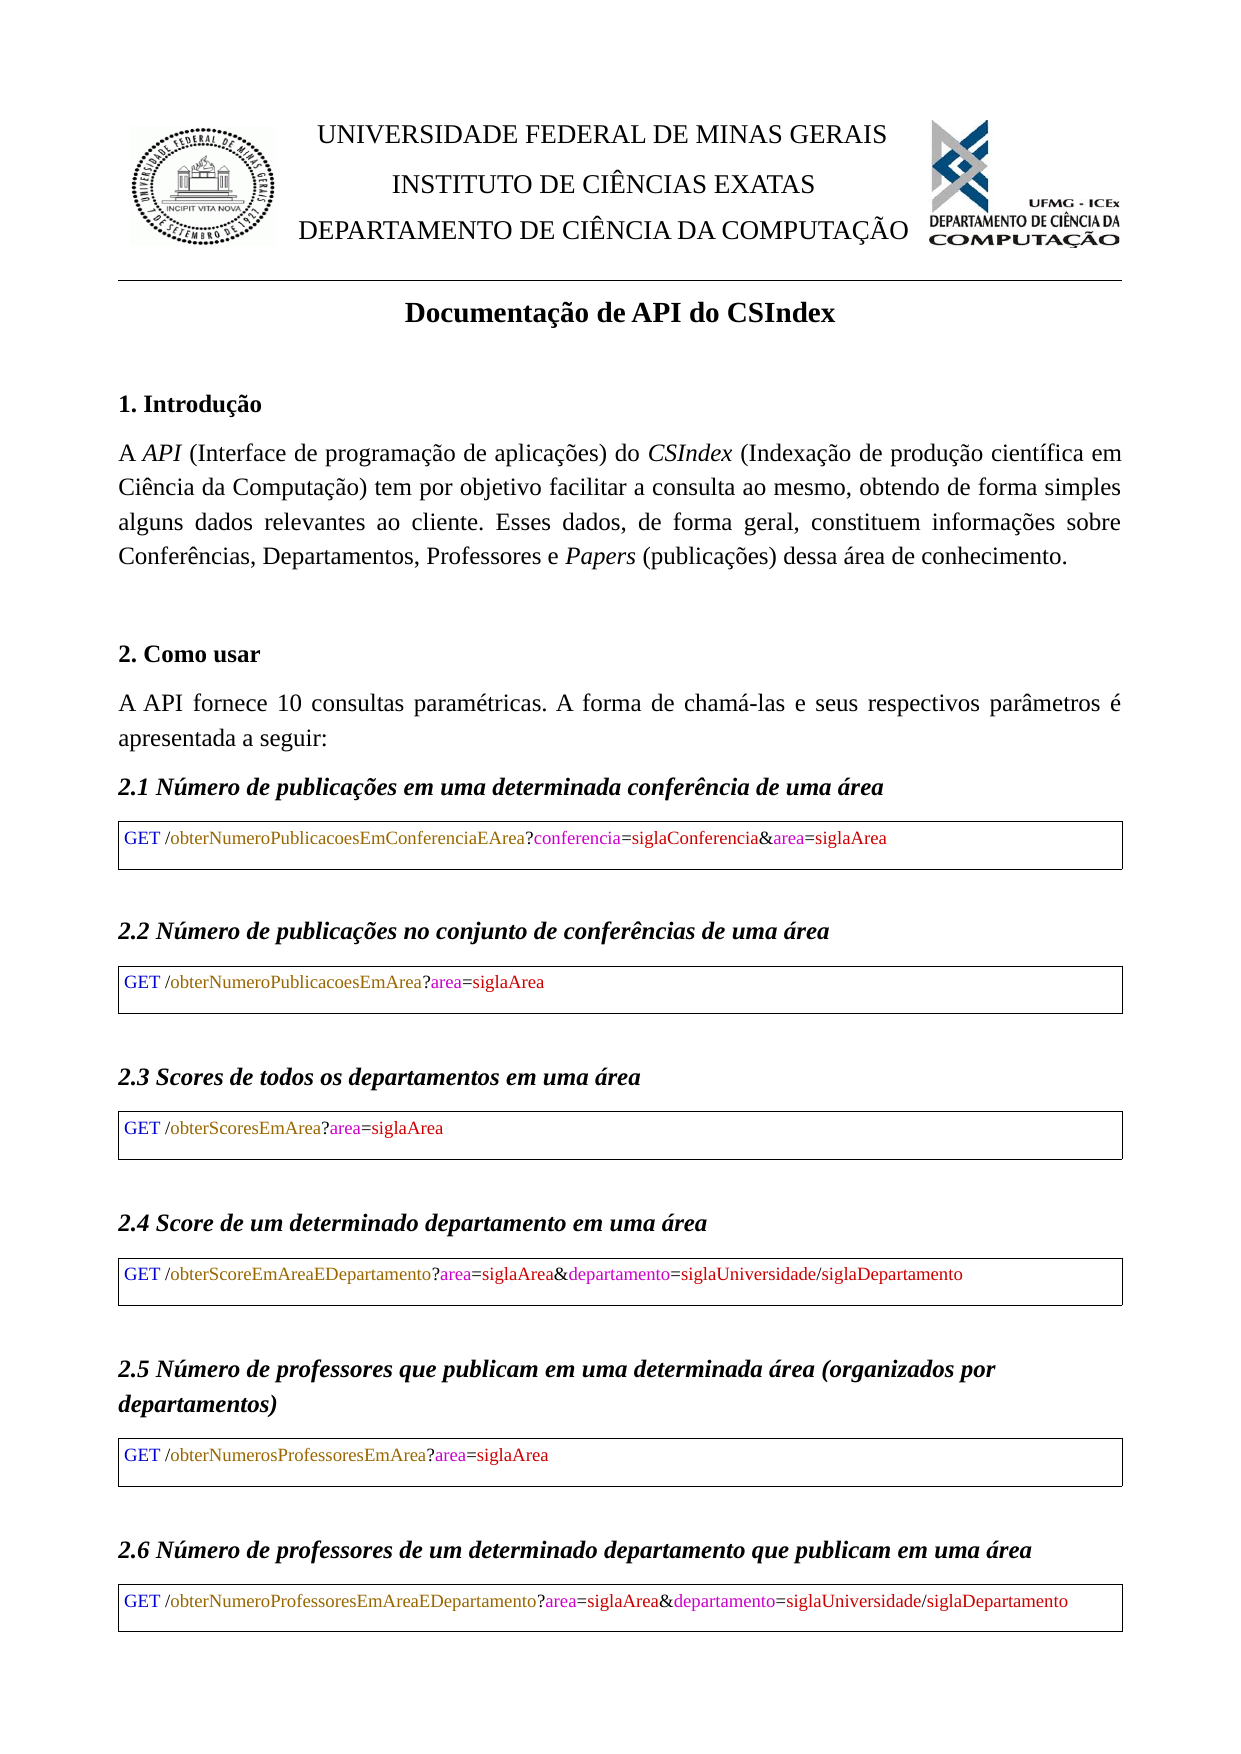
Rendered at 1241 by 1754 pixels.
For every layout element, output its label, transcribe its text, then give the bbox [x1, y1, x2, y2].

table_header GET /obterNumeroProfessoresEmAreaEDepartamento?area=siglaArea&departamento=siglaUniversidade/siglaDepartamento [119, 1585, 1122, 1631]
table_header GET /obterNumerosProfessoresEmArea?area=siglaArea [119, 1439, 1122, 1486]
text DEPARTAMENTO DE CIÊNCIA DA COMPUTAÇÃO [276, 211, 928, 246]
text 2.6 Número de professores de um determinado departamento que publicam em uma área [118, 1535, 1122, 1563]
text 2. Como usar [118, 639, 1122, 668]
text Documentação de API do CSIndex [118, 295, 1122, 329]
text UNIVERSIDADE FEDERAL DE MINAS GERAIS [118, 118, 1122, 149]
text 2.5 Número de professores que publicam em uma determinada área (organizados por departamentos) [118, 1354, 1122, 1417]
table_header GET /obterNumeroPublicacoesEmConferenciaEArea?conferencia=siglaConferencia&area=siglaArea [119, 822, 1122, 869]
text 2.4 Score de um determinado departamento em uma área [118, 1208, 1122, 1237]
text 2.2 Número de publicações no conjunto de conferências de uma área [118, 916, 1122, 945]
table_header GET /obterNumeroPublicacoesEmArea?area=siglaArea [119, 967, 1122, 1013]
text 2.1 Número de publicações em uma determinada conferência de uma área [118, 772, 1122, 801]
picture [129, 126, 276, 246]
text 2.3 Scores de todos os departamentos em uma área [118, 1062, 1122, 1091]
text 1. Introdução [118, 389, 1122, 417]
text A API (Interface de programação de aplicações) do CSIndex (Indexação de produção científica em Ciência da Computação) tem por objetivo facilitar a consulta ao mesmo, obtendo de forma simples alguns dados relevantes ao cliente. Esses dados, de forma geral, constituem informações sobre Conferências, Departamentos, Professores e Papers (publicações) dessa área de conhecimento. [118, 438, 1122, 570]
text INSTITUTO DE CIÊNCIAS EXATAS [276, 165, 928, 199]
table_header GET /obterScoresEmArea?area=siglaArea [119, 1112, 1122, 1159]
table_header GET /obterScoreEmAreaEDepartamento?area=siglaArea&departamento=siglaUniversidade/siglaDepartamento [119, 1259, 1122, 1305]
picture [928, 120, 1120, 248]
text A API fornece 10 consultas paramétricas. A forma de chamá-las e seus respectivos parâmetros é apresentada a seguir: [118, 688, 1122, 752]
